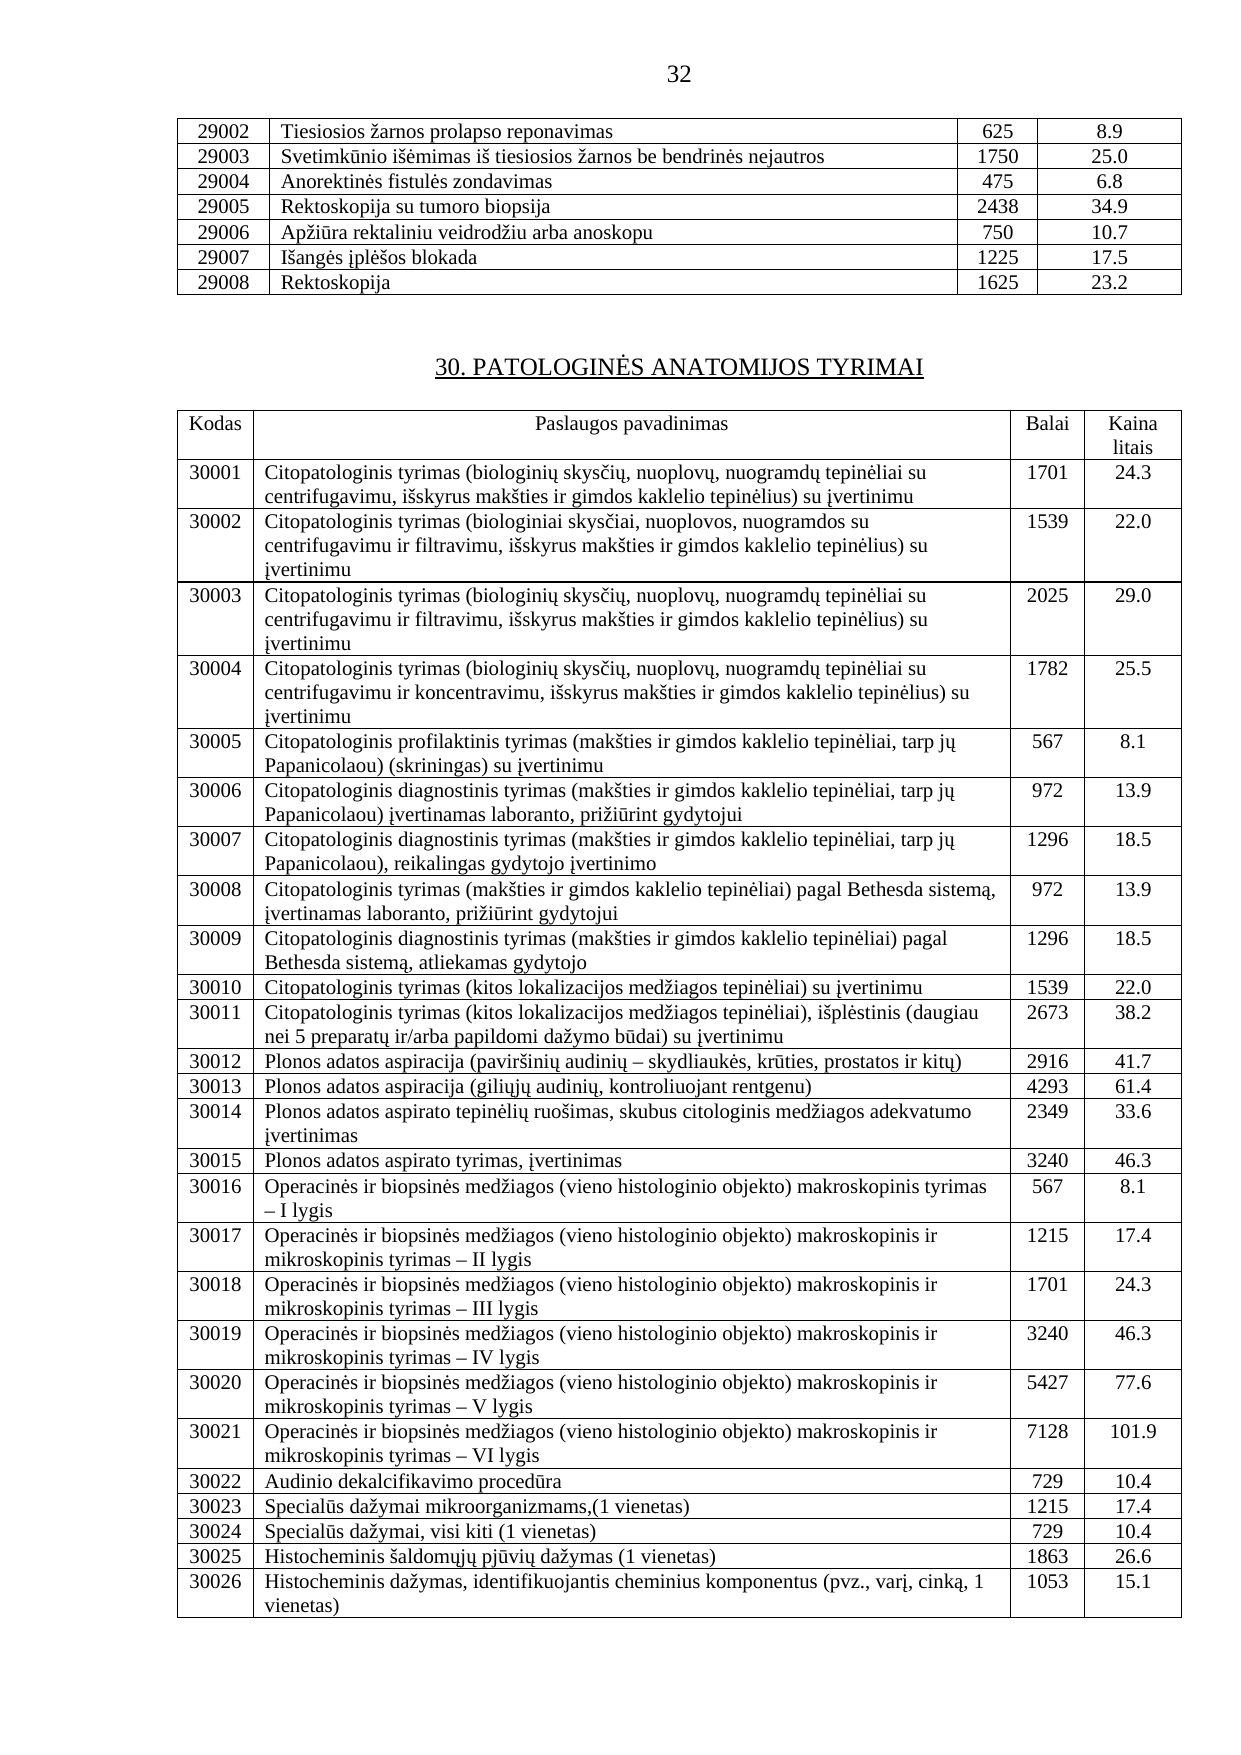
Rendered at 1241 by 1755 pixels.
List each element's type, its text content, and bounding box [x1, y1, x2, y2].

table_cell 1225 [958, 245, 1037, 269]
table_cell 972 [1011, 876, 1084, 924]
table_cell 2025 [1011, 583, 1084, 655]
table_cell 1782 [1011, 656, 1084, 728]
table_cell Tiesiosios žarnos prolapso reponavimas [270, 119, 957, 143]
table_cell 18.5 [1085, 926, 1181, 974]
table_cell 10.7 [1038, 220, 1181, 244]
table_cell 30004 [178, 656, 253, 728]
table_cell 46.3 [1085, 1321, 1181, 1369]
table_cell 22.0 [1085, 509, 1181, 581]
table_cell 30018 [178, 1272, 253, 1320]
table_cell 46.3 [1085, 1149, 1181, 1172]
table_cell 729 [1011, 1469, 1084, 1493]
table_cell 13.9 [1085, 778, 1181, 826]
table_cell 33.6 [1085, 1099, 1181, 1147]
table_cell 8.1 [1085, 1174, 1181, 1222]
table_cell 1053 [1011, 1569, 1084, 1617]
table_cell 30021 [178, 1419, 253, 1467]
table_cell 5427 [1011, 1370, 1084, 1418]
table_cell Citopatologinis tyrimas (biologiniai skysčiai, nuoplovos, nuogramdos su centrifugavimu ir filtravimu, išskyrus makšties ir gimdos kaklelio tepinėlius) su įvertinimu [254, 509, 1010, 581]
table_cell 1750 [958, 144, 1037, 168]
table_cell 29002 [178, 119, 269, 143]
table_cell 29.0 [1085, 583, 1181, 655]
table_cell 17.5 [1038, 245, 1181, 269]
table_cell 10.4 [1085, 1469, 1181, 1493]
table_cell Citopatologinis profilaktinis tyrimas (makšties ir gimdos kaklelio tepinėliai, tarp jų Papanicolaou) (skriningas) su įvertinimu [254, 729, 1010, 777]
table_cell 17.4 [1085, 1223, 1181, 1271]
table_cell 30017 [178, 1223, 253, 1271]
table_cell 30008 [178, 876, 253, 924]
table_cell 1701 [1011, 460, 1084, 508]
table_cell 29003 [178, 144, 269, 168]
table_cell Plonos adatos aspiracija (paviršinių audinių – skydliaukės, krūties, prostatos ir kitų) [254, 1049, 1010, 1073]
table_cell 30014 [178, 1099, 253, 1147]
table_cell 1539 [1011, 509, 1084, 581]
table_cell 30002 [178, 509, 253, 581]
table_cell Operacinės ir biopsinės medžiagos (vieno histologinio objekto) makroskopinis ir mikroskopinis tyrimas – III lygis [254, 1272, 1010, 1320]
table_cell 30015 [178, 1149, 253, 1172]
table_cell Svetimkūnio išėmimas iš tiesiosios žarnos be bendrinės nejautros [270, 144, 957, 168]
table_cell 24.3 [1085, 1272, 1181, 1320]
table_cell Histocheminis šaldomųjų pjūvių dažymas (1 vienetas) [254, 1544, 1010, 1568]
table_cell Rektoskopija [270, 270, 957, 294]
table_cell Citopatologinis diagnostinis tyrimas (makšties ir gimdos kaklelio tepinėliai) pagal Bethesda sistemą, atliekamas gydytojo [254, 926, 1010, 974]
table_cell Audinio dekalcifikavimo procedūra [254, 1469, 1010, 1493]
table_cell 30016 [178, 1174, 253, 1222]
table_cell 30001 [178, 460, 253, 508]
table_cell 1701 [1011, 1272, 1084, 1320]
table_cell 475 [958, 169, 1037, 193]
table_cell 2916 [1011, 1049, 1084, 1073]
table_cell 8.9 [1038, 119, 1181, 143]
table_cell Operacinės ir biopsinės medžiagos (vieno histologinio objekto) makroskopinis ir mikroskopinis tyrimas – VI lygis [254, 1419, 1010, 1467]
table_header Paslaugos pavadinimas [254, 411, 1010, 459]
table_cell 30023 [178, 1494, 253, 1518]
table_cell 26.6 [1085, 1544, 1181, 1568]
table_cell 61.4 [1085, 1074, 1181, 1098]
table_cell 750 [958, 220, 1037, 244]
table_cell 1625 [958, 270, 1037, 294]
table_cell 567 [1011, 1174, 1084, 1222]
table_cell 729 [1011, 1519, 1084, 1543]
table_cell 17.4 [1085, 1494, 1181, 1518]
table_cell 625 [958, 119, 1037, 143]
table_cell 30013 [178, 1074, 253, 1098]
table_cell 23.2 [1038, 270, 1181, 294]
table_cell 25.0 [1038, 144, 1181, 168]
table_cell 29006 [178, 220, 269, 244]
table_cell 6.8 [1038, 169, 1181, 193]
table_cell Citopatologinis tyrimas (kitos lokalizacijos medžiagos tepinėliai), išplėstinis (daugiau nei 5 preparatų ir/arba papildomi dažymo būdai) su įvertinimu [254, 1000, 1010, 1048]
table_cell 30007 [178, 827, 253, 875]
table_cell Plonos adatos aspirato tyrimas, įvertinimas [254, 1149, 1010, 1172]
table_cell 30003 [178, 583, 253, 655]
table_cell 38.2 [1085, 1000, 1181, 1048]
table_cell 30011 [178, 1000, 253, 1048]
table_cell 1539 [1011, 975, 1084, 999]
table_cell 1296 [1011, 926, 1084, 974]
table_cell 24.3 [1085, 460, 1181, 508]
table_cell 30005 [178, 729, 253, 777]
table_cell 30019 [178, 1321, 253, 1369]
table_cell 18.5 [1085, 827, 1181, 875]
table_cell Išangės įplėšos blokada [270, 245, 957, 269]
table_cell Operacinės ir biopsinės medžiagos (vieno histologinio objekto) makroskopinis ir mikroskopinis tyrimas – V lygis [254, 1370, 1010, 1418]
table_cell 77.6 [1085, 1370, 1181, 1418]
table_cell 1296 [1011, 827, 1084, 875]
table_cell 22.0 [1085, 975, 1181, 999]
table_cell 1863 [1011, 1544, 1084, 1568]
table_cell Apžiūra rektaliniu veidrodžiu arba anoskopu [270, 220, 957, 244]
text 30. PATOLOGINĖS ANATOMIJOS TYRIMAI [177, 352, 1181, 381]
table_cell 15.1 [1085, 1569, 1181, 1617]
table_cell 1215 [1011, 1494, 1084, 1518]
table_cell 101.9 [1085, 1419, 1181, 1467]
table_cell Operacinės ir biopsinės medžiagos (vieno histologinio objekto) makroskopinis tyrimas – I lygis [254, 1174, 1010, 1222]
table_cell Rektoskopija su tumoro biopsija [270, 195, 957, 218]
table_header Balai [1011, 411, 1084, 459]
table_cell 29008 [178, 270, 269, 294]
table_cell Specialūs dažymai, visi kiti (1 vienetas) [254, 1519, 1010, 1543]
table_cell 30020 [178, 1370, 253, 1418]
table_cell 8.1 [1085, 729, 1181, 777]
table_cell 3240 [1011, 1149, 1084, 1172]
table_cell 29005 [178, 195, 269, 218]
table_cell Citopatologinis tyrimas (biologinių skysčių, nuoplovų, nuogramdų tepinėliai su centrifugavimu, išskyrus makšties ir gimdos kaklelio tepinėlius) su įvertinimu [254, 460, 1010, 508]
table_cell 29007 [178, 245, 269, 269]
table_cell 7128 [1011, 1419, 1084, 1467]
table_cell 30022 [178, 1469, 253, 1493]
table_cell Citopatologinis diagnostinis tyrimas (makšties ir gimdos kaklelio tepinėliai, tarp jų Papanicolaou), reikalingas gydytojo įvertinimo [254, 827, 1010, 875]
table_cell 34.9 [1038, 195, 1181, 218]
table_cell Citopatologinis tyrimas (biologinių skysčių, nuoplovų, nuogramdų tepinėliai su centrifugavimu ir koncentravimu, išskyrus makšties ir gimdos kaklelio tepinėlius) su įvertinimu [254, 656, 1010, 728]
table_cell Specialūs dažymai mikroorganizmams,(1 vienetas) [254, 1494, 1010, 1518]
table_cell Anorektinės fistulės zondavimas [270, 169, 957, 193]
table_cell 1215 [1011, 1223, 1084, 1271]
table_cell 30012 [178, 1049, 253, 1073]
table_header Kaina litais [1085, 411, 1181, 459]
table_cell Plonos adatos aspiracija (giliųjų audinių, kontroliuojant rentgenu) [254, 1074, 1010, 1098]
table_cell 13.9 [1085, 876, 1181, 924]
table_cell 30026 [178, 1569, 253, 1617]
table_cell 41.7 [1085, 1049, 1181, 1073]
table_header Kodas [178, 411, 253, 459]
table_cell Plonos adatos aspirato tepinėlių ruošimas, skubus citologinis medžiagos adekvatumo įvertinimas [254, 1099, 1010, 1147]
table_cell Citopatologinis tyrimas (makšties ir gimdos kaklelio tepinėliai) pagal Bethesda sistemą, įvertinamas laboranto, prižiūrint gydytojui [254, 876, 1010, 924]
table_cell 567 [1011, 729, 1084, 777]
table_cell Operacinės ir biopsinės medžiagos (vieno histologinio objekto) makroskopinis ir mikroskopinis tyrimas – II lygis [254, 1223, 1010, 1271]
table_cell 972 [1011, 778, 1084, 826]
table_cell 10.4 [1085, 1519, 1181, 1543]
table_cell 2349 [1011, 1099, 1084, 1147]
table_cell 2438 [958, 195, 1037, 218]
table_cell 30025 [178, 1544, 253, 1568]
table_cell Citopatologinis diagnostinis tyrimas (makšties ir gimdos kaklelio tepinėliai, tarp jų Papanicolaou) įvertinamas laboranto, prižiūrint gydytojui [254, 778, 1010, 826]
table_cell 30024 [178, 1519, 253, 1543]
table_cell 3240 [1011, 1321, 1084, 1369]
table_cell Histocheminis dažymas, identifikuojantis cheminius komponentus (pvz., varį, cinką, 1 vienetas) [254, 1569, 1010, 1617]
table_cell 4293 [1011, 1074, 1084, 1098]
table_cell 30010 [178, 975, 253, 999]
table_cell 30006 [178, 778, 253, 826]
table_cell 25.5 [1085, 656, 1181, 728]
table_cell 30009 [178, 926, 253, 974]
table_cell 2673 [1011, 1000, 1084, 1048]
table_cell Citopatologinis tyrimas (biologinių skysčių, nuoplovų, nuogramdų tepinėliai su centrifugavimu ir filtravimu, išskyrus makšties ir gimdos kaklelio tepinėlius) su įvertinimu [254, 583, 1010, 655]
table_cell Citopatologinis tyrimas (kitos lokalizacijos medžiagos tepinėliai) su įvertinimu [254, 975, 1010, 999]
table_cell 29004 [178, 169, 269, 193]
table_cell Operacinės ir biopsinės medžiagos (vieno histologinio objekto) makroskopinis ir mikroskopinis tyrimas – IV lygis [254, 1321, 1010, 1369]
